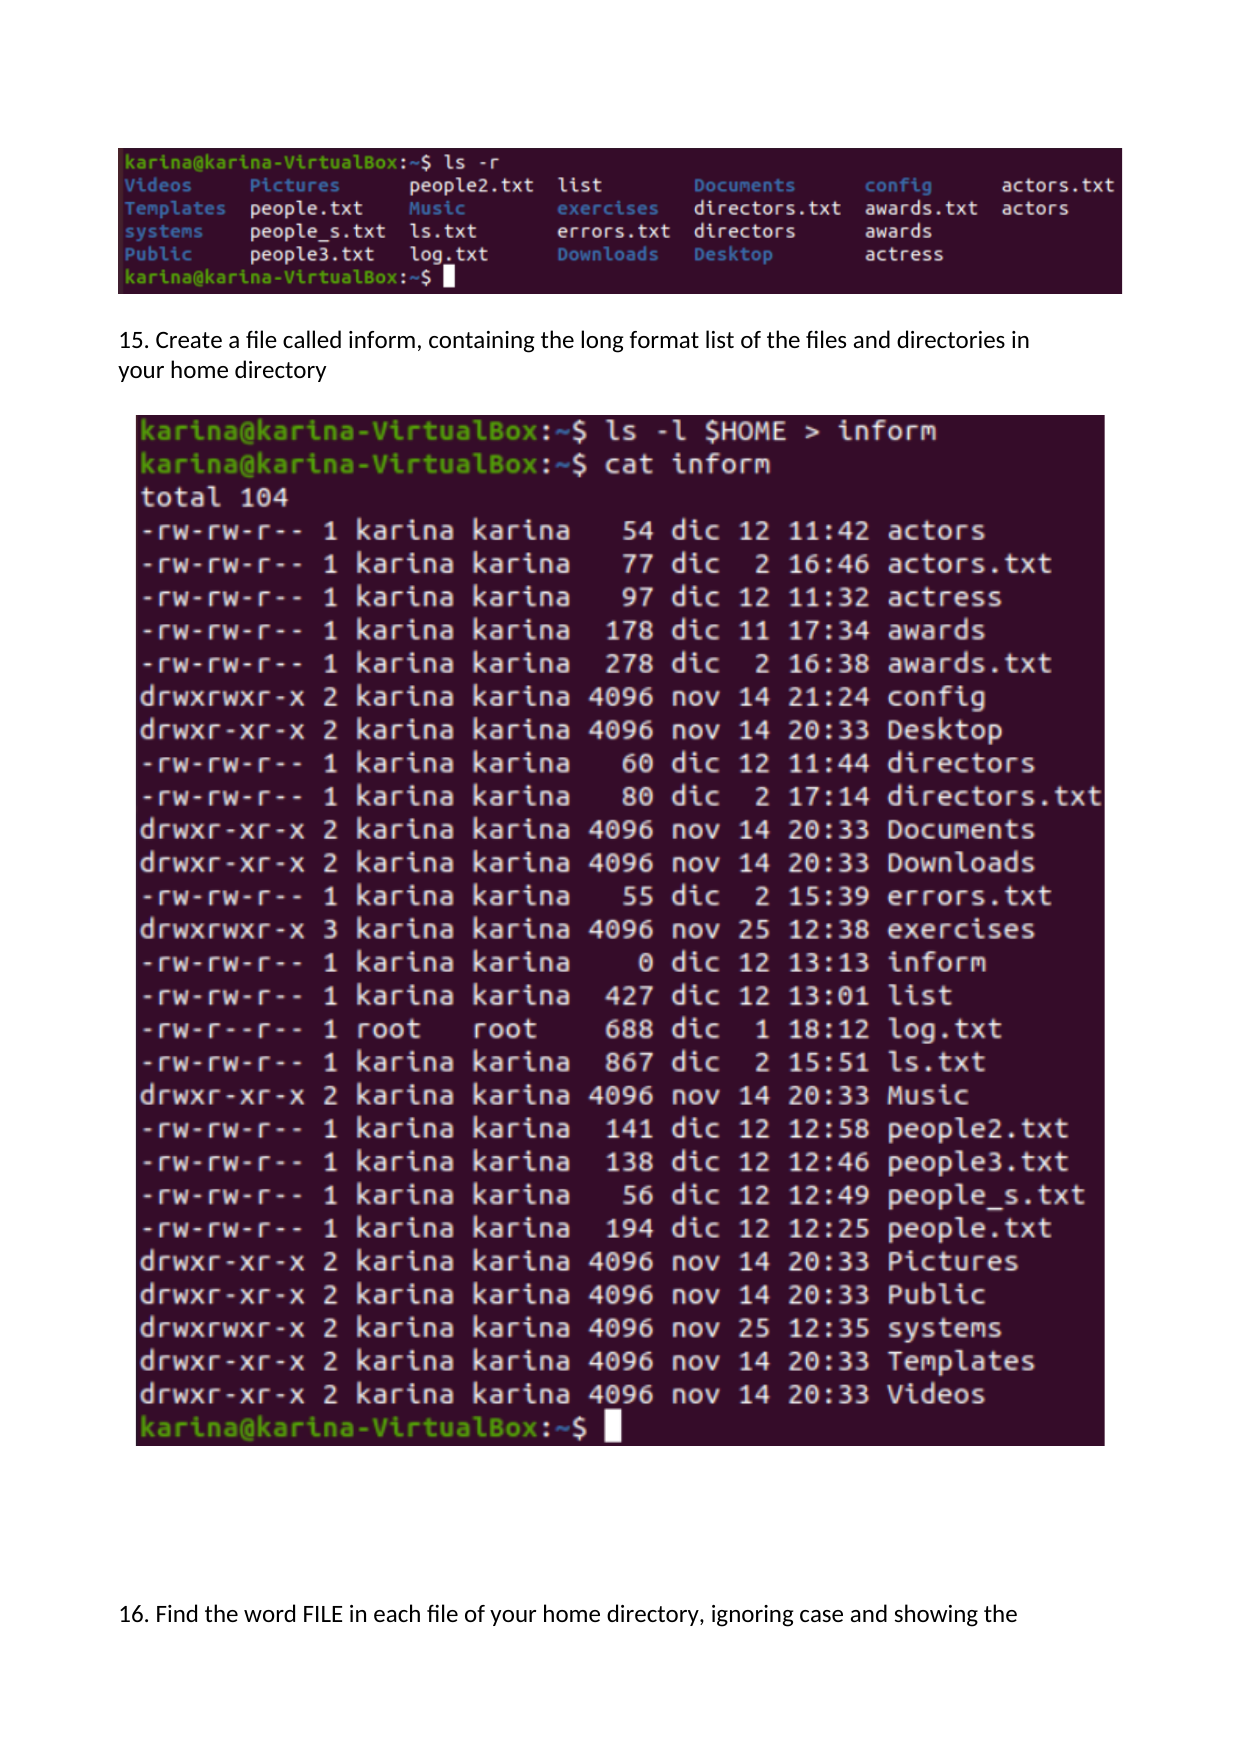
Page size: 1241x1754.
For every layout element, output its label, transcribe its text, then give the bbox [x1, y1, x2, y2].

text 15. Create a file called inform, containing the long format list of the files and directories in [118, 324, 1122, 354]
picture [118, 148, 1123, 294]
text your home directory [118, 354, 1122, 385]
text 16. Find the word FILE in each file of your home directory, ignoring case and showing the [118, 1598, 1122, 1628]
picture [135, 415, 1105, 1446]
